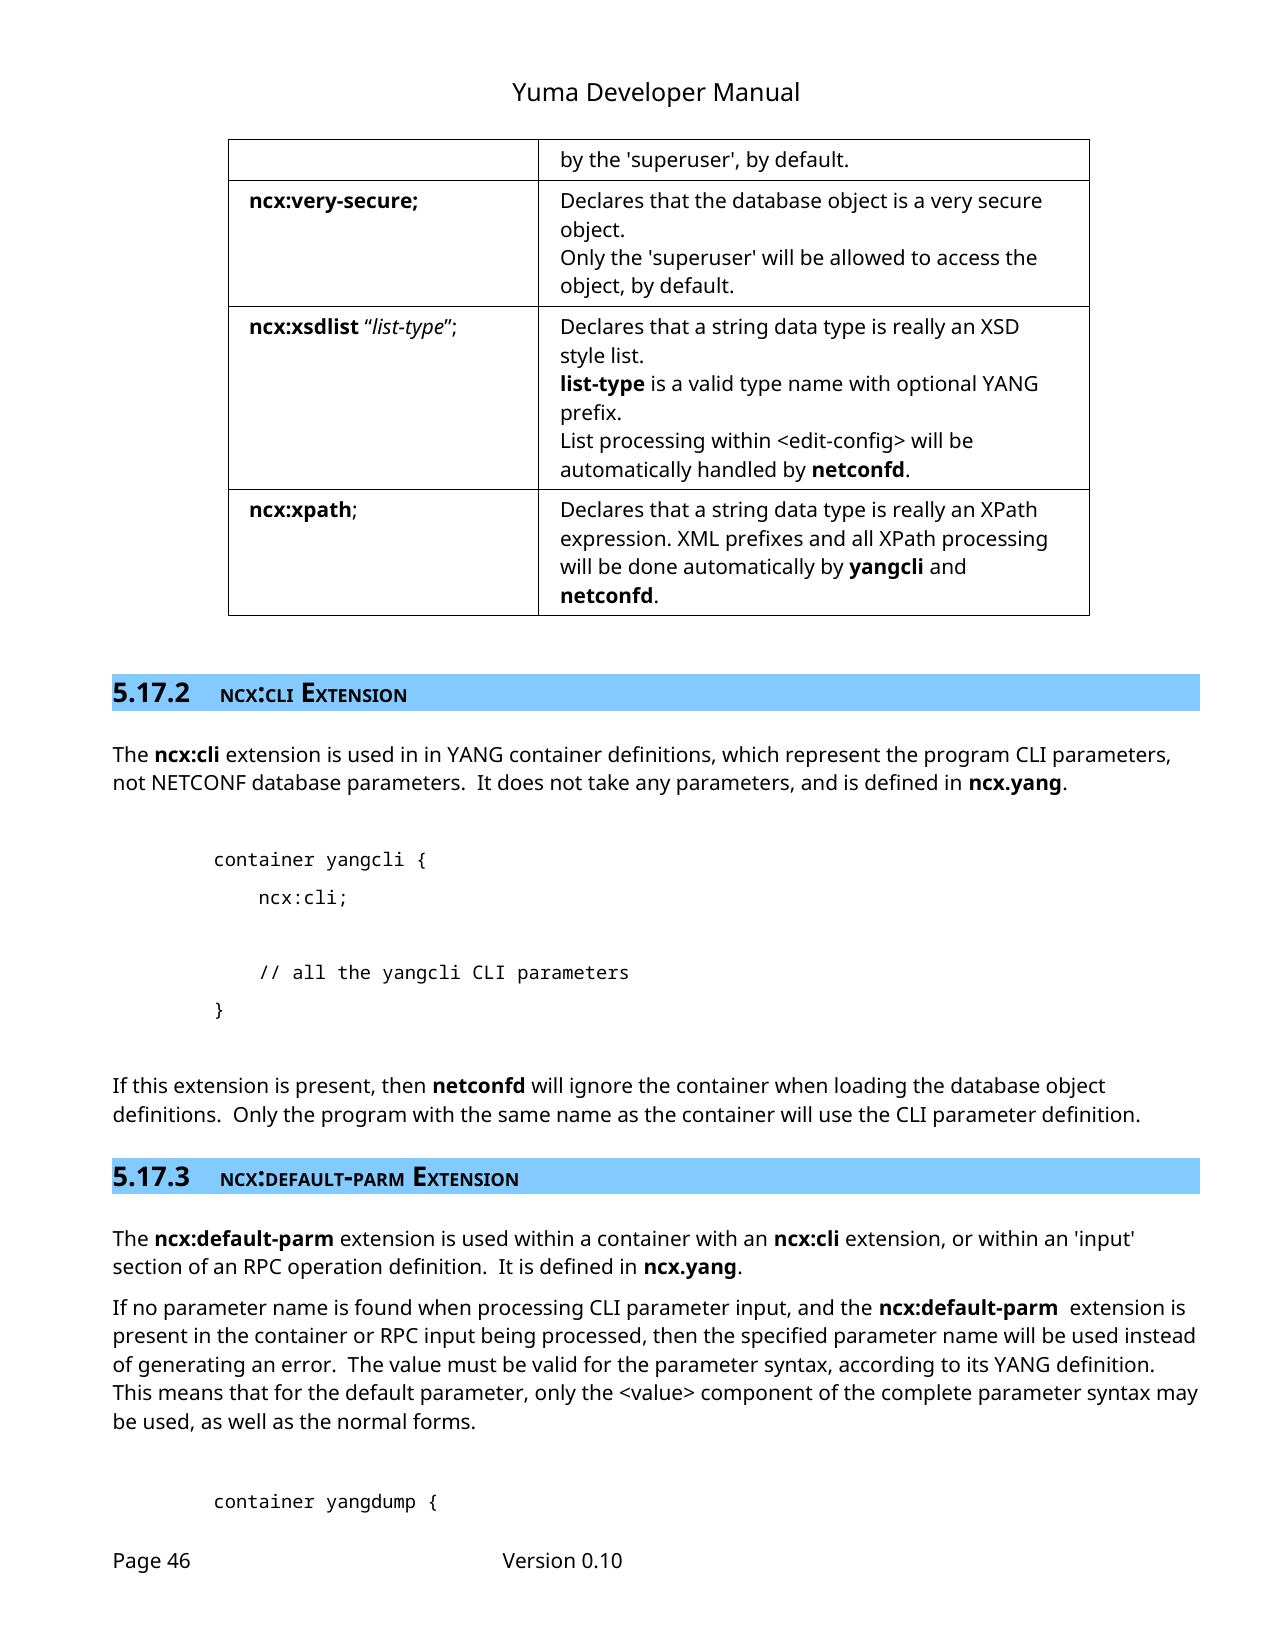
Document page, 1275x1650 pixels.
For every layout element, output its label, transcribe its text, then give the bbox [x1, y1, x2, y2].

table_cell Declares that a string data type is really an XPath expression. XML prefixes and all XPath processing will be done automatically by yangcli and netconfd. [539, 490, 1089, 615]
text The ncx:default-parm extension is used within a container with an ncx:cli extension, or within an 'input' section of an RPC operation definition. It is defined in ncx.yang. [112, 1224, 1200, 1281]
text ncx:cli; [139, 884, 1200, 910]
table_cell ncx:very-secure; [229, 181, 538, 306]
table_cell by the 'superuser', by default. [539, 140, 1089, 179]
text If no parameter name is found when processing CLI parameter input, and the ncx:default-parm extension is present in the container or RPC input being processed, then the specified parameter name will be used instead of generating an error. The value must be valid for the parameter syntax, according to its YANG definition. This means that for the default parameter, only the <value> component of the complete parameter syntax may be used, as well as the normal forms. [112, 1293, 1200, 1435]
table_cell ncx:xsdlist “list-type”; [229, 307, 538, 489]
subtitle ncx:default-parm Extension [112, 1158, 1200, 1194]
table_cell Declares that a string data type is really an XSD style list. list-type is a valid type name with optional YANG prefix. List processing within <edit-config> will be automatically handled by netconfd. [539, 307, 1089, 489]
text } [139, 997, 1200, 1022]
text container yangcli { [139, 847, 1200, 872]
table_cell Declares that the database object is a very secure object. Only the 'superuser' will be allowed to access the object, by default. [539, 181, 1089, 306]
text If this extension is present, then netconfd will ignore the container when loading the database object definitions. Only the program with the same name as the container will use the CLI parameter definition. [112, 1072, 1200, 1128]
text container yangdump { [139, 1489, 1200, 1514]
text The ncx:cli extension is used in in YANG container definitions, which represent the program CLI parameters, not NETCONF database parameters. It does not take any parameters, and is defined in ncx.yang. [112, 740, 1200, 797]
text // all the yangcli CLI parameters [139, 959, 1200, 985]
subtitle ncx:cli Extension [112, 674, 1200, 711]
table_cell ncx:xpath; [229, 490, 538, 615]
table_cell [229, 140, 538, 179]
